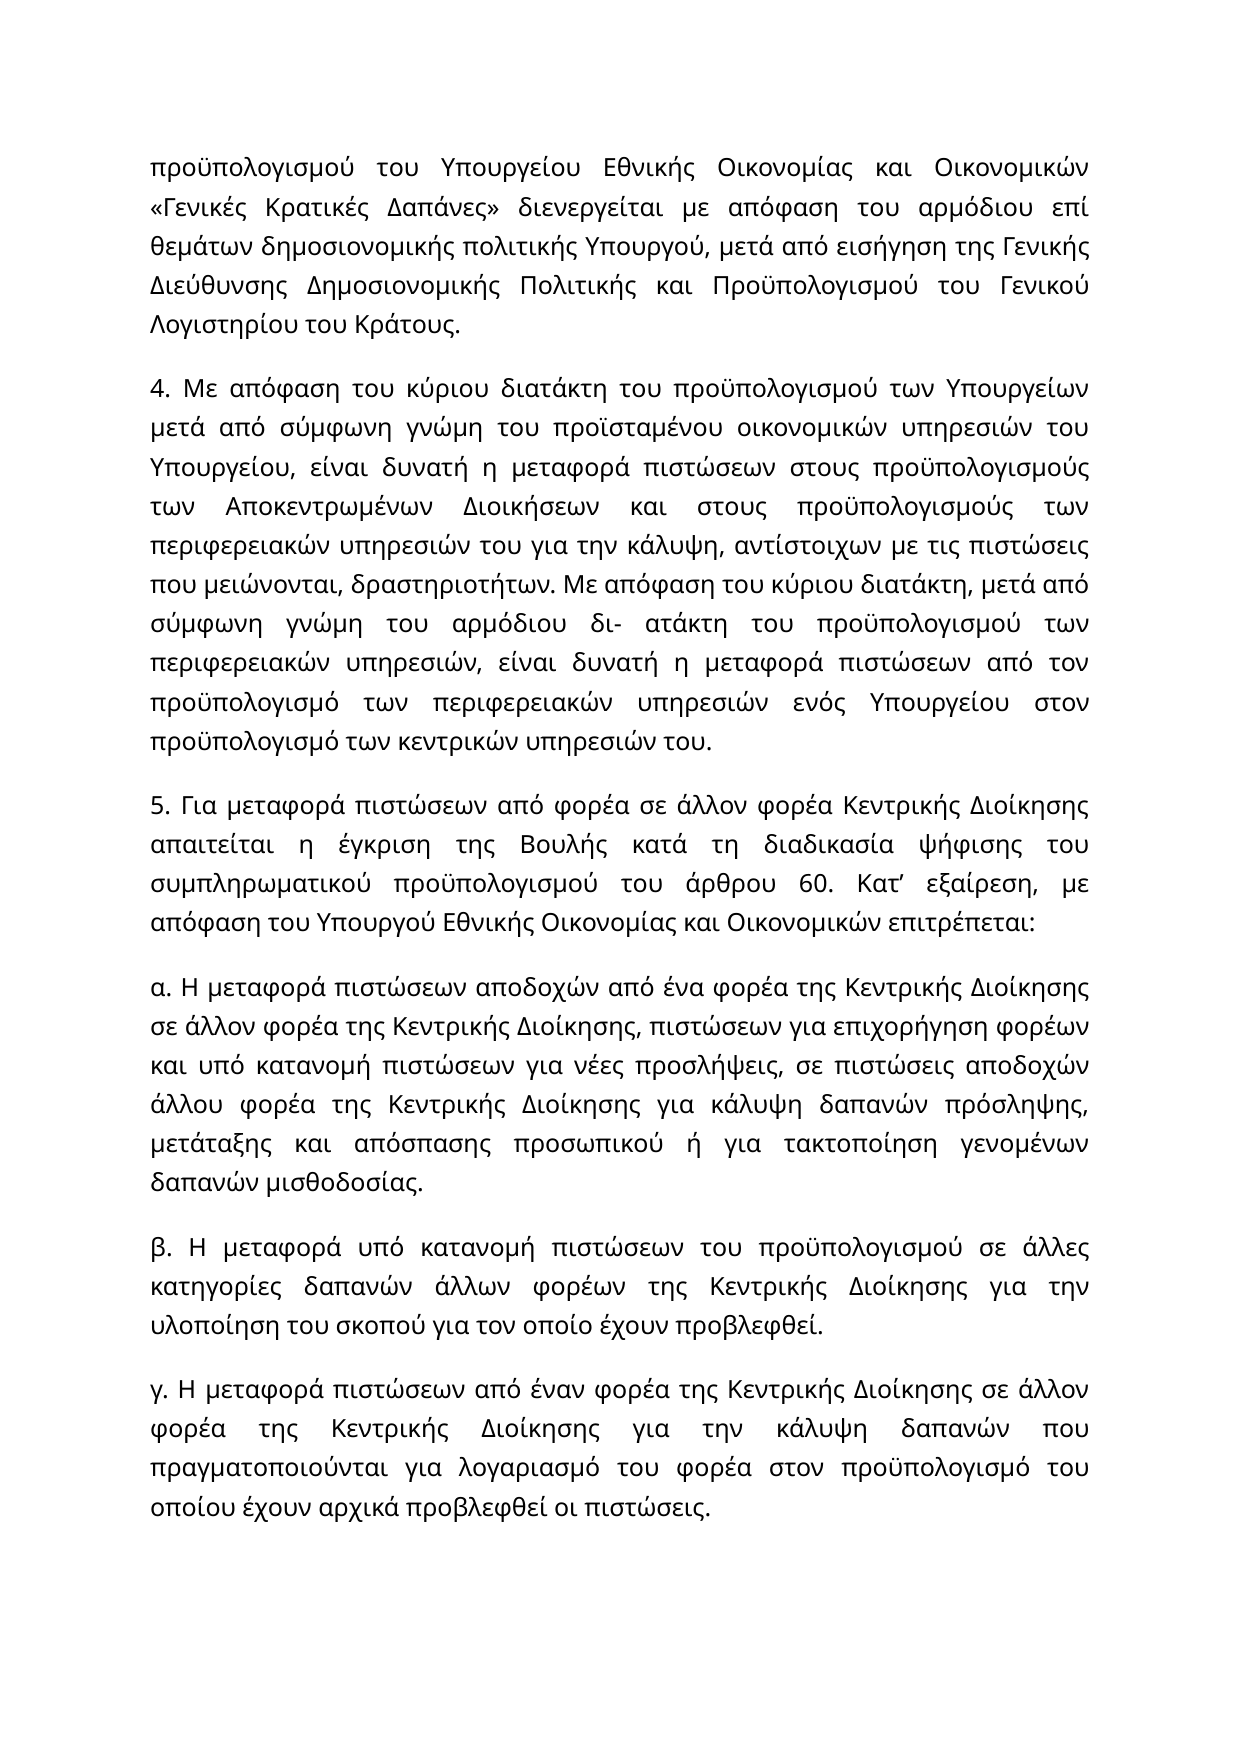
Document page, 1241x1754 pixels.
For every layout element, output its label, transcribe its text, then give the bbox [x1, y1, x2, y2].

text γ. Η μεταφορά πιστώσεων από έναν φορέα της Κεντρικής Διοίκησης σε άλλον φορέα της Κεντρικής Διοίκησης για την κάλυψη δαπανών που πραγματοποιούνται για λογαριασμό του φορέα στον προϋπολογισμό του οποίου έχουν αρχικά προβλεφθεί οι πιστώσεις. [150, 1372, 1090, 1523]
text 4. Με απόφαση του κύριου διατάκτη του προϋπολογισμού των Υπουργείων μετά από σύμφωνη γνώμη του προϊσταμένου οικονομικών υπηρεσιών του Υπουργείου, είναι δυνατή η μεταφορά πιστώσεων στους προϋπολογισμούς των Αποκεντρωμένων Διοικήσεων και στους προϋπολογισμούς των περιφερειακών υπηρεσιών του για την κάλυψη, αντίστοιχων με τις πιστώσεις που μειώνονται, δραστηριοτήτων. Με απόφαση του κύριου διατάκτη, μετά από σύμφωνη γνώμη του αρμόδιου δι- ατάκτη του προϋπολογισμού των περιφερειακών υπηρεσιών, είναι δυνατή η μεταφορά πιστώσεων από τον προϋπολογισμό των περιφερειακών υπηρεσιών ενός Υπουργείου στον προϋπολογισμό των κεντρικών υπηρεσιών του. [150, 371, 1090, 757]
text β. Η μεταφορά υπό κατανομή πιστώσεων του προϋπολογισμού σε άλλες κατηγορίες δαπανών άλλων φορέων της Κεντρικής Διοίκησης για την υλοποίηση του σκοπού για τον οποίο έχουν προβλεφθεί. [150, 1229, 1090, 1342]
text προϋπολογισμού του Υπουργείου Εθνικής Οικονομίας και Οικονομικών «Γενικές Κρατικές Δαπάνες» διενεργείται με απόφαση του αρμόδιου επί θεμάτων δημοσιονομικής πολιτικής Υπουργού, μετά από εισήγηση της Γενικής Διεύθυνσης Δημοσιονομικής Πολιτικής και Προϋπολογισμού του Γενικού Λογιστηρίου του Κράτους. [150, 150, 1090, 341]
text 5. Για μεταφορά πιστώσεων από φορέα σε άλλον φορέα Κεντρικής Διοίκησης απαιτείται η έγκριση της Βουλής κατά τη διαδικασία ψήφισης του συμπληρωματικού προϋπολογισμού του άρθρου 60. Κατ’ εξαίρεση, με απόφαση του Υπουργού Εθνικής Οικονομίας και Οικονομικών επιτρέπεται: [150, 787, 1090, 939]
text α. Η μεταφορά πιστώσεων αποδοχών από ένα φορέα της Κεντρικής Διοίκησης σε άλλον φορέα της Κεντρικής Διοίκησης, πιστώσεων για επιχορήγηση φορέων και υπό κατανομή πιστώσεων για νέες προσλήψεις, σε πιστώσεις αποδοχών άλλου φορέα της Κεντρικής Διοίκησης για κάλυψη δαπανών πρόσληψης, μετάταξης και απόσπασης προσωπικού ή για τακτοποίηση γενομένων δαπανών μισθοδοσίας. [150, 969, 1090, 1199]
